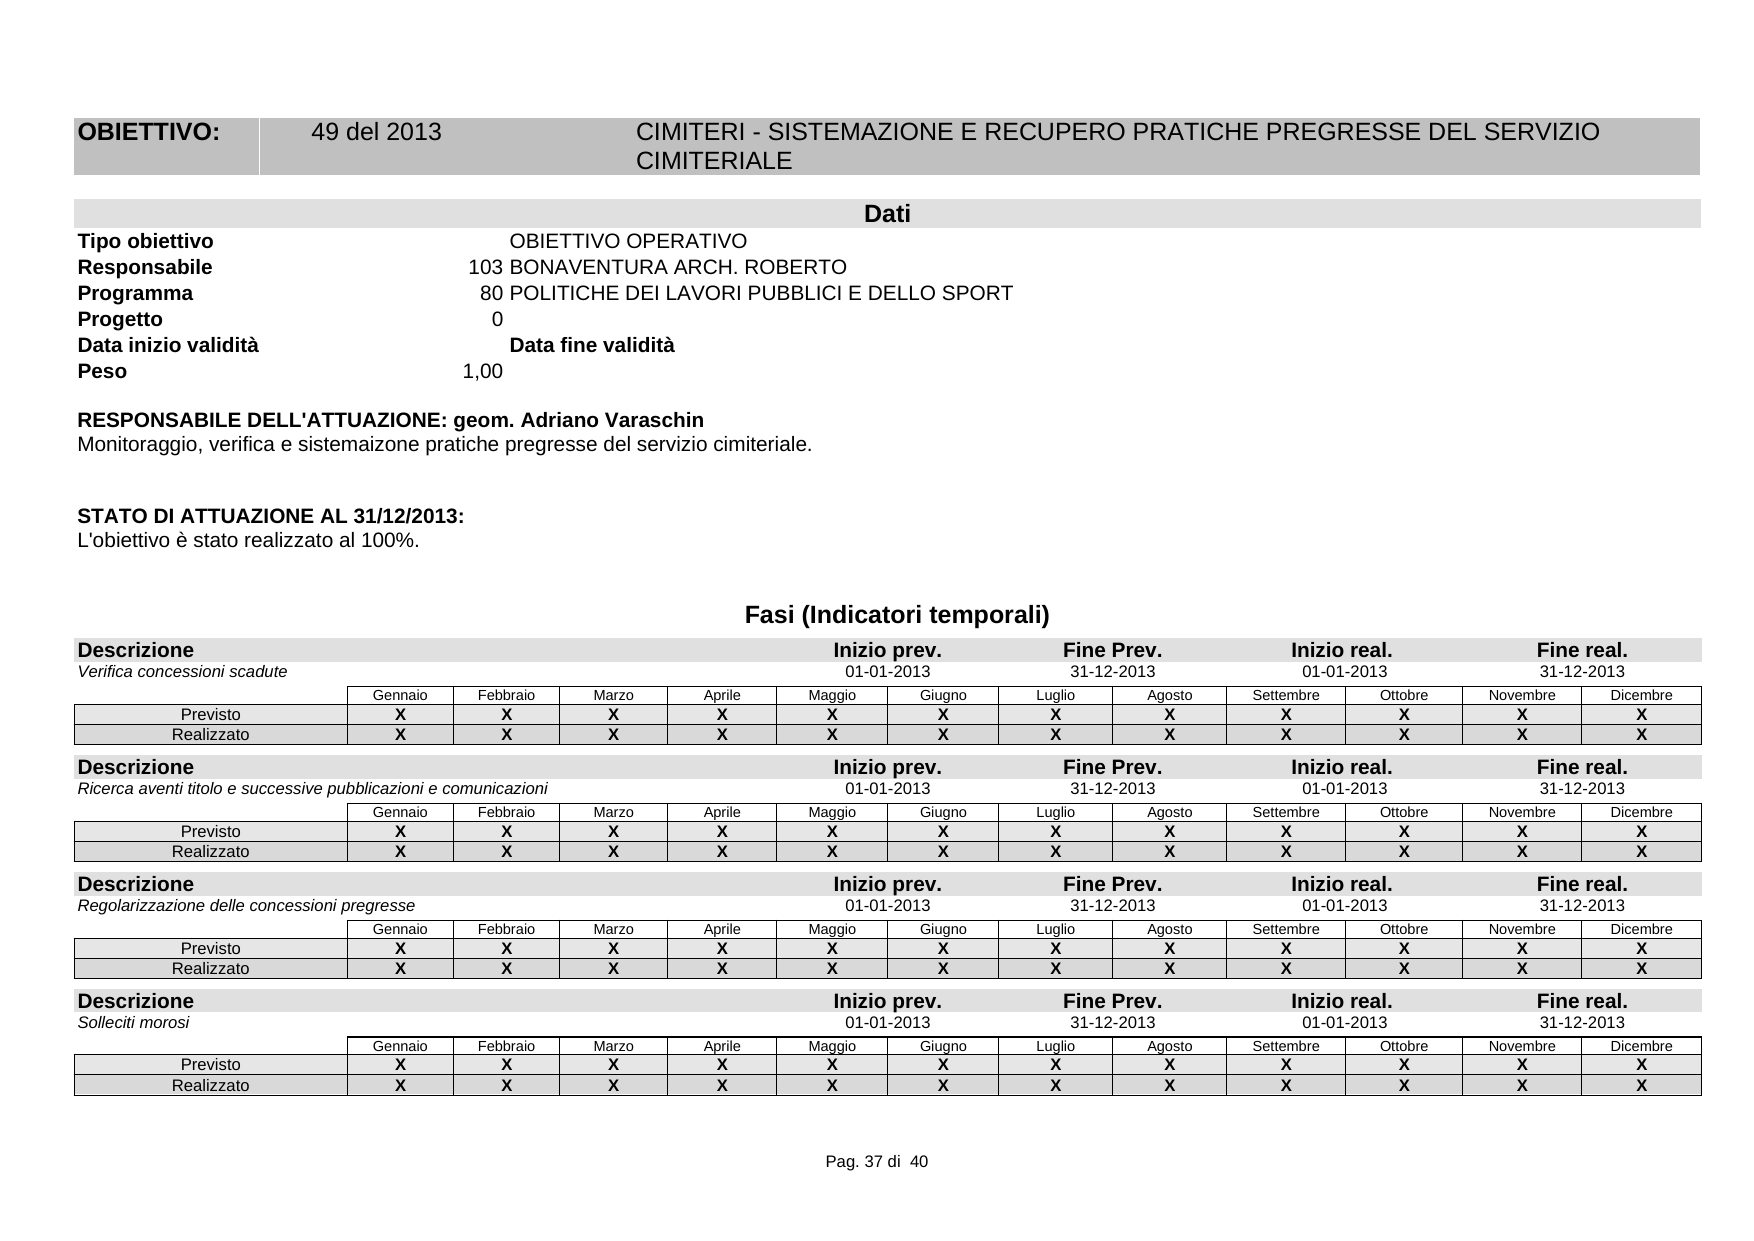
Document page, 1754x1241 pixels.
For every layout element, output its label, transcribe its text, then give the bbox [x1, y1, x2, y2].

table_header Dicembre [1582, 804, 1701, 821]
table_cell X [1463, 705, 1581, 724]
table_header Novembre [1463, 804, 1581, 821]
table_cell 31-12-2013 [1463, 779, 1702, 798]
table_cell X [1227, 1075, 1345, 1094]
table_cell X [454, 1075, 559, 1094]
table_cell X [1346, 1055, 1462, 1074]
table_cell X [999, 822, 1112, 841]
table_cell 01-01-2013 [777, 896, 999, 915]
table_cell X [1582, 705, 1701, 724]
table_header Febbraio [454, 804, 559, 821]
table_cell X [348, 959, 453, 978]
table_cell Realizzato [75, 959, 347, 978]
table_header Inizio prev. [777, 872, 999, 896]
table_cell X [777, 725, 887, 744]
table_header Luglio [999, 921, 1112, 937]
table_cell [329, 228, 506, 254]
table_cell 31-12-2013 [1463, 662, 1702, 681]
table_header Agosto [1113, 921, 1226, 937]
table_cell Realizzato [75, 842, 347, 861]
table_cell X [1346, 822, 1462, 841]
table_header Settembre [1227, 804, 1345, 821]
table_cell X [1582, 939, 1701, 958]
table_cell X [348, 1055, 453, 1074]
table_header Descrizione [74, 989, 777, 1012]
table_cell Regolarizzazione delle concessioni pregresse [74, 896, 777, 915]
table_cell X [1227, 822, 1345, 841]
table_cell 01-01-2013 [1227, 896, 1463, 915]
table_cell X [1227, 959, 1345, 978]
table_cell [329, 332, 506, 358]
table_cell X [888, 725, 998, 744]
table_cell X [888, 705, 998, 724]
table_header Ottobre [1346, 1038, 1462, 1054]
table_cell X [454, 939, 559, 958]
table_cell BONAVENTURA ARCH. ROBERTO [506, 254, 1701, 280]
table_header [74, 803, 347, 821]
table_cell X [454, 725, 559, 744]
table_cell X [999, 959, 1112, 978]
table_cell Data inizio validità [74, 332, 329, 358]
table_header Gennaio [348, 804, 453, 821]
table_cell 01-01-2013 [1227, 662, 1463, 681]
table_cell X [1113, 725, 1226, 744]
table_header Fine real. [1463, 638, 1702, 662]
table_cell 31-12-2013 [1463, 1013, 1702, 1032]
table_cell [1193, 228, 1701, 254]
table_cell X [1346, 959, 1462, 978]
table_cell 01-01-2013 [777, 779, 999, 798]
table_header Luglio [999, 687, 1112, 704]
table_cell X [777, 939, 887, 958]
table_header Marzo [560, 921, 667, 937]
table_cell X [1463, 725, 1581, 744]
table_header Ottobre [1346, 921, 1462, 937]
table_header Giugno [888, 921, 998, 937]
table_cell POLITICHE DEI LAVORI PUBBLICI E DELLO SPORT [506, 280, 1701, 306]
table_cell Responsabile [74, 254, 324, 280]
table_cell X [1463, 1055, 1581, 1074]
table_header RESPONSABILE DELL'ATTUAZIONE: geom. Adriano Varaschin Monitoraggio, verifica e sistemaizone pratiche pregresse del servizio cimiteriale. STATO DI ATTUAZIONE AL 31/12/2013: L'obiettivo è stato realizzato al 100%. [74, 408, 1702, 576]
table_header [74, 1036, 347, 1054]
table_header Gennaio [348, 921, 453, 937]
table_cell X [1463, 822, 1581, 841]
table_header Inizio real. [1227, 872, 1463, 896]
table_cell X [1463, 1075, 1581, 1094]
table_cell 31-12-2013 [999, 779, 1227, 798]
table_cell X [454, 705, 559, 724]
table_cell Solleciti morosi [74, 1013, 777, 1032]
table_cell X [668, 959, 776, 978]
table_header Febbraio [454, 1038, 559, 1054]
table_header Fine Prev. [999, 872, 1227, 896]
table_header Descrizione [74, 755, 777, 779]
table_cell X [1582, 959, 1701, 978]
table_cell X [454, 822, 559, 841]
table_header Dicembre [1582, 687, 1701, 704]
table_cell X [560, 959, 667, 978]
table_cell X [668, 1055, 776, 1074]
table_header Aprile [668, 687, 776, 704]
table_header Giugno [888, 687, 998, 704]
table_cell X [888, 939, 998, 958]
table_header Maggio [777, 687, 887, 704]
table_cell X [1113, 939, 1226, 958]
table_cell X [888, 1055, 998, 1074]
table_header Inizio prev. [777, 989, 999, 1012]
table_cell X [668, 842, 776, 861]
table_cell X [777, 822, 887, 841]
table_cell 01-01-2013 [1227, 1013, 1463, 1032]
table_cell X [1346, 842, 1462, 861]
table_header Inizio real. [1227, 755, 1463, 779]
table_header Descrizione [74, 638, 777, 662]
table_cell 80 [324, 280, 506, 306]
table_cell X [348, 705, 453, 724]
table_header Settembre [1227, 921, 1345, 937]
table_cell X [1582, 725, 1701, 744]
table_header Novembre [1463, 921, 1581, 937]
table_header OBIETTIVO: [74, 118, 259, 175]
table_cell X [348, 1075, 453, 1094]
table_cell X [777, 959, 887, 978]
table_cell X [454, 1055, 559, 1074]
table_cell X [1582, 842, 1701, 861]
table_header Inizio real. [1227, 638, 1463, 662]
table_cell Tipo obiettivo [74, 228, 329, 254]
table_cell Realizzato [75, 1075, 347, 1094]
table_cell Previsto [75, 705, 347, 724]
table_cell Peso [74, 358, 329, 384]
table_cell X [999, 705, 1112, 724]
table_header Giugno [888, 804, 998, 821]
table_header Settembre [1227, 687, 1345, 704]
table_cell X [1346, 725, 1462, 744]
table_cell X [1346, 939, 1462, 958]
table_cell [506, 358, 680, 384]
table_cell X [348, 822, 453, 841]
table_cell Verifica concessioni scadute [74, 662, 777, 681]
table_header Fine Prev. [999, 755, 1227, 779]
table_header Marzo [560, 687, 667, 704]
table_cell Previsto [75, 1055, 347, 1074]
table_cell X [1346, 1075, 1462, 1094]
table_header Gennaio [348, 1038, 453, 1054]
table_header Luglio [999, 804, 1112, 821]
table_cell X [668, 822, 776, 841]
table_header Settembre [1227, 1038, 1345, 1054]
table_header Agosto [1113, 687, 1226, 704]
table_header Fine real. [1463, 989, 1702, 1012]
table_cell X [1113, 1055, 1226, 1074]
table_cell X [1227, 725, 1345, 744]
table_header Inizio real. [1227, 989, 1463, 1012]
table_cell X [999, 939, 1112, 958]
table_header Febbraio [454, 921, 559, 937]
table_header Luglio [999, 1038, 1112, 1054]
table_cell 31-12-2013 [999, 896, 1227, 915]
table_cell X [777, 1055, 887, 1074]
table_cell X [560, 842, 667, 861]
table_cell X [999, 1055, 1112, 1074]
table_cell X [454, 959, 559, 978]
table_cell X [777, 1075, 887, 1094]
table_cell Previsto [75, 939, 347, 958]
table_cell X [888, 959, 998, 978]
table_header Marzo [560, 1038, 667, 1054]
table_header Fine Prev. [999, 638, 1227, 662]
table_cell X [1113, 822, 1226, 841]
table_cell X [560, 822, 667, 841]
table_cell X [1113, 959, 1226, 978]
table_header 49 del 2013 [260, 118, 633, 175]
table_header Novembre [1463, 687, 1581, 704]
table_header Maggio [777, 1038, 887, 1054]
table_cell X [1463, 939, 1581, 958]
table_header Fine Prev. [999, 989, 1227, 1012]
table_cell X [999, 842, 1112, 861]
table_header [74, 686, 347, 704]
table_header Fine real. [1463, 872, 1702, 896]
table_cell X [560, 1075, 667, 1094]
table_cell X [1227, 705, 1345, 724]
table_header Dati [74, 199, 1701, 228]
table_cell 1,00 [329, 358, 506, 384]
table_cell Ricerca aventi titolo e successive pubblicazioni e comunicazioni [74, 779, 777, 798]
text Fasi (Indicatori temporali) [71, 600, 1724, 628]
table_cell X [1113, 705, 1226, 724]
table_header Descrizione [74, 872, 777, 896]
table_cell X [668, 1075, 776, 1094]
table_header Maggio [777, 804, 887, 821]
table_cell X [348, 725, 453, 744]
table_cell X [777, 705, 887, 724]
table_cell [680, 358, 1701, 384]
table_header CIMITERI - SISTEMAZIONE E RECUPERO PRATICHE PREGRESSE DEL SERVIZIO CIMITERIALE [633, 118, 1700, 175]
table_cell [506, 306, 1701, 332]
table_header Maggio [777, 921, 887, 937]
table_header Aprile [668, 1038, 776, 1054]
table_header Gennaio [348, 687, 453, 704]
table_header Dicembre [1582, 921, 1701, 937]
table_cell X [668, 705, 776, 724]
table_cell 0 [324, 306, 506, 332]
table_cell Programma [74, 280, 324, 306]
table_cell X [668, 725, 776, 744]
table_cell X [1227, 1055, 1345, 1074]
table_cell X [560, 939, 667, 958]
table_cell X [777, 842, 887, 861]
table_cell X [560, 1055, 667, 1074]
table_cell 31-12-2013 [999, 1013, 1227, 1032]
table_cell Progetto [74, 306, 324, 332]
table_header Aprile [668, 921, 776, 937]
table_cell X [348, 842, 453, 861]
table_cell X [888, 1075, 998, 1094]
table_cell X [1113, 1075, 1226, 1094]
table_cell X [560, 705, 667, 724]
table_cell X [1113, 842, 1226, 861]
table_header Inizio prev. [777, 638, 999, 662]
table_cell X [999, 725, 1112, 744]
table_header [74, 920, 347, 937]
table_cell 31-12-2013 [999, 662, 1227, 681]
table_cell X [348, 939, 453, 958]
table_cell X [1582, 1075, 1701, 1094]
table_cell OBIETTIVO OPERATIVO [506, 228, 1193, 254]
table_header Inizio prev. [777, 755, 999, 779]
table_header Novembre [1463, 1038, 1581, 1054]
table_cell X [999, 1075, 1112, 1094]
table_cell [680, 332, 1701, 358]
table_cell X [1463, 842, 1581, 861]
table_cell X [1346, 705, 1462, 724]
table_header Agosto [1113, 804, 1226, 821]
table_cell 01-01-2013 [777, 1013, 999, 1032]
table_header Agosto [1113, 1038, 1226, 1054]
table_header Giugno [888, 1038, 998, 1054]
table_cell Previsto [75, 822, 347, 841]
table_header Febbraio [454, 687, 559, 704]
table_cell X [1227, 842, 1345, 861]
table_cell Data fine validità [506, 332, 680, 358]
table_header Fine real. [1463, 755, 1702, 779]
table_cell X [1582, 822, 1701, 841]
table_cell Realizzato [75, 725, 347, 744]
table_cell X [888, 822, 998, 841]
table_header Marzo [560, 804, 667, 821]
table_cell 31-12-2013 [1463, 896, 1702, 915]
table_cell X [888, 842, 998, 861]
table_header Aprile [668, 804, 776, 821]
table_cell X [668, 939, 776, 958]
table_cell X [454, 842, 559, 861]
table_cell 103 [324, 254, 506, 280]
table_cell 01-01-2013 [777, 662, 999, 681]
table_header Dicembre [1582, 1038, 1701, 1054]
table_header Ottobre [1346, 804, 1462, 821]
table_cell 01-01-2013 [1227, 779, 1463, 798]
table_cell X [1463, 959, 1581, 978]
table_header Ottobre [1346, 687, 1462, 704]
table_cell X [560, 725, 667, 744]
table_cell X [1582, 1055, 1701, 1074]
table_cell X [1227, 939, 1345, 958]
